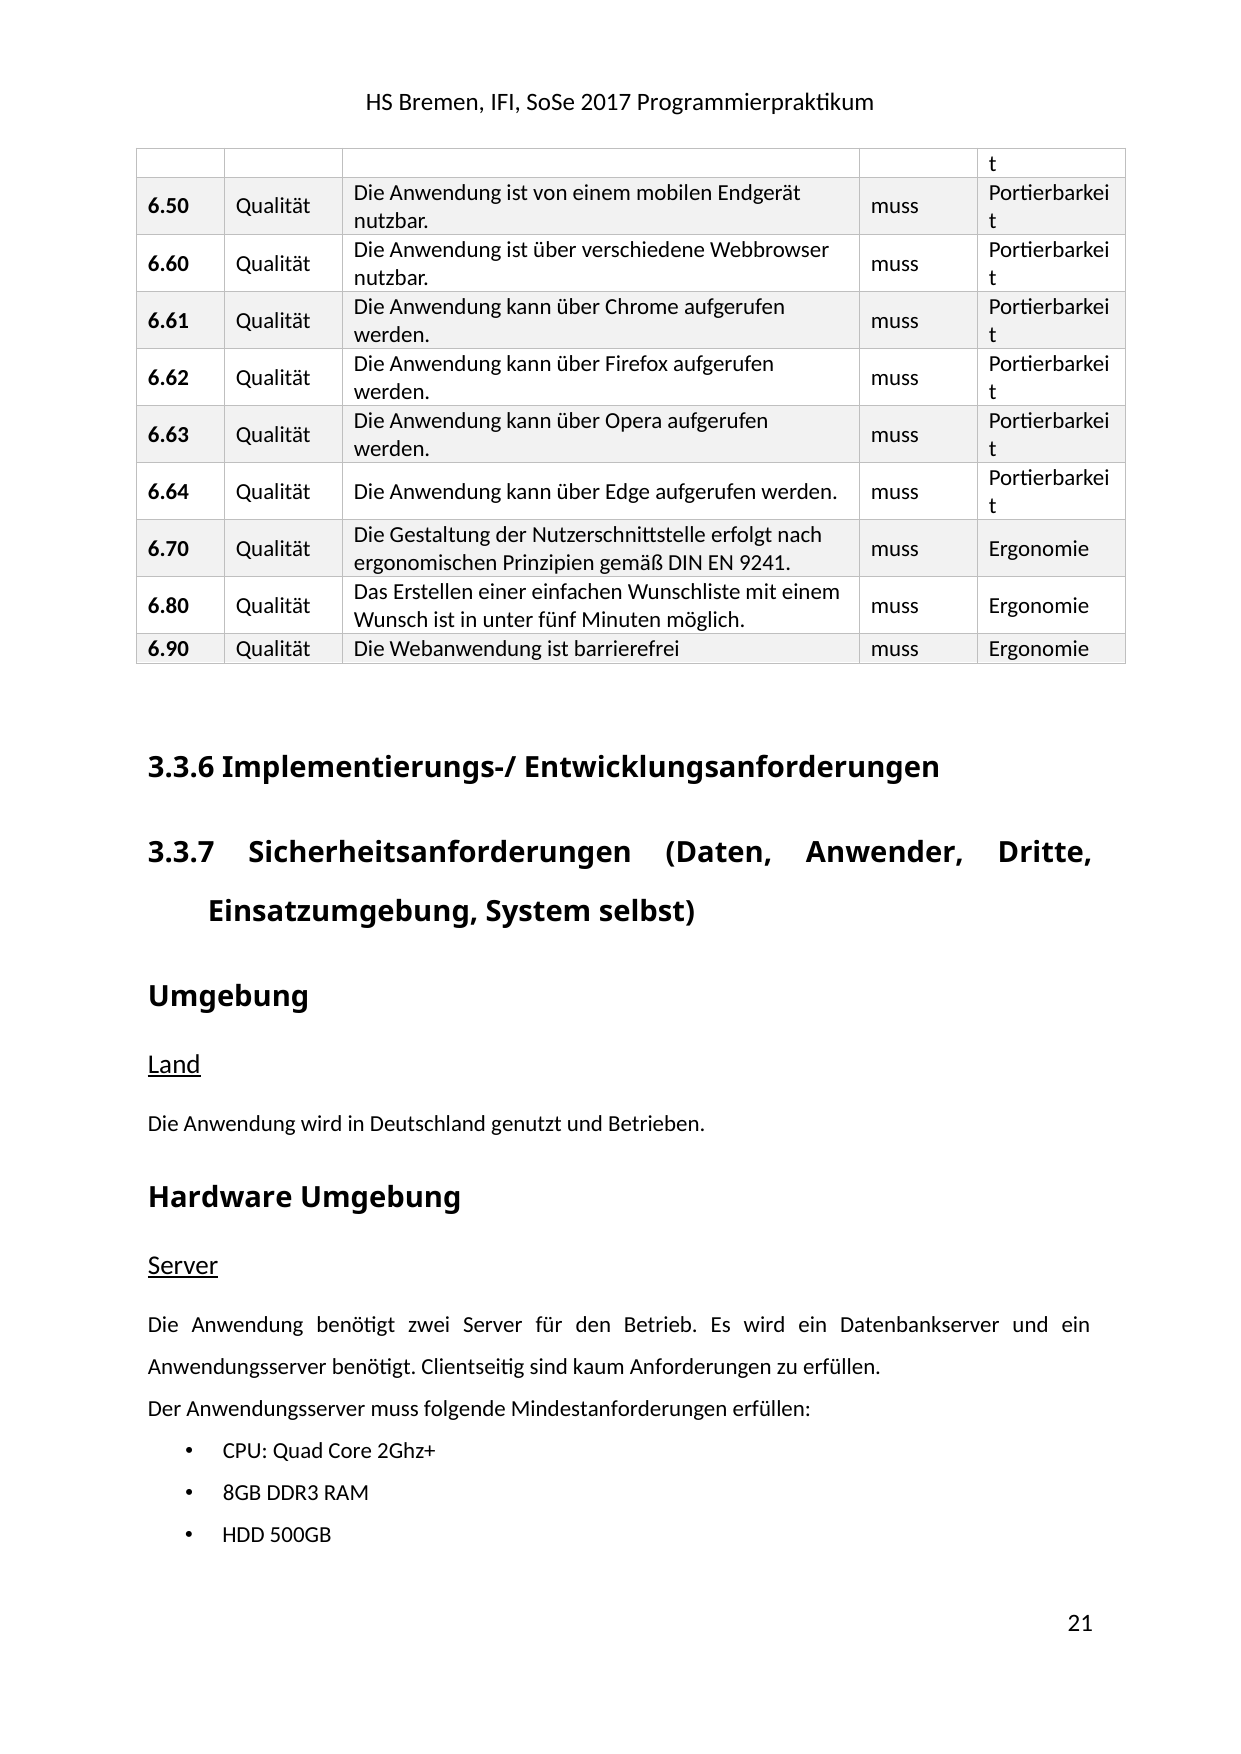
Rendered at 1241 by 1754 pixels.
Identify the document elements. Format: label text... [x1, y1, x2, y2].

table_cell Qualität [225, 292, 342, 348]
table_cell 6.64 [137, 463, 224, 519]
table_cell Qualität [225, 349, 342, 405]
table_cell 6.70 [137, 520, 224, 576]
table_cell [225, 149, 342, 177]
table_cell 6.60 [137, 235, 224, 291]
table_cell 6.80 [137, 577, 224, 633]
table_cell 6.62 [137, 349, 224, 405]
table_cell Ergonomie [978, 520, 1125, 576]
table_cell muss [860, 235, 977, 291]
table_cell muss [860, 634, 977, 662]
table_cell Portierbarkeit [978, 292, 1125, 348]
table_cell muss [860, 178, 977, 234]
subtitle Land [148, 1047, 1093, 1080]
text Server [148, 1248, 1093, 1281]
table_cell muss [860, 406, 977, 462]
list CPU: Quad Core 2Ghz+ [185, 1436, 1093, 1464]
table_cell muss [860, 577, 977, 633]
table_cell Portierbarkeit [978, 349, 1125, 405]
text Die Anwendung benötigt zwei Server für den Betrieb. Es wird ein Datenbankserver und ein Anwendungsserver benötigt. Clientseitig sind kaum Anforderungen zu erfüllen. [148, 1310, 1093, 1380]
list 8GB DDR3 RAM [185, 1478, 1093, 1506]
table_cell Die Webanwendung ist barrierefrei [343, 634, 859, 662]
text Der Anwendungsserver muss folgende Mindestanforderungen erfüllen: [148, 1394, 1093, 1422]
table_cell muss [860, 520, 977, 576]
subtitle 3.3.6 Implementierungs-/ Entwicklungsanforderungen [148, 747, 1093, 786]
table_cell [343, 149, 859, 177]
table_cell Ergonomie [978, 634, 1125, 662]
table_cell t [978, 149, 1125, 177]
table_cell Ergonomie [978, 577, 1125, 633]
table_cell [137, 149, 224, 177]
table_cell 6.90 [137, 634, 224, 662]
table_cell Die Anwendung ist von einem mobilen Endgerät nutzbar. [343, 178, 859, 234]
table_cell Die Anwendung kann über Opera aufgerufen werden. [343, 406, 859, 462]
table_cell 6.61 [137, 292, 224, 348]
table_cell muss [860, 292, 977, 348]
table_cell muss [860, 349, 977, 405]
list HDD 500GB [185, 1520, 1093, 1548]
subtitle Umgebung [148, 975, 1093, 1015]
table_cell Qualität [225, 406, 342, 462]
table_cell Portierbarkeit [978, 406, 1125, 462]
table_cell Qualität [225, 235, 342, 291]
table_cell Die Anwendung kann über Chrome aufgerufen werden. [343, 292, 859, 348]
table_cell [860, 149, 977, 177]
table_cell Qualität [225, 634, 342, 662]
table_cell Qualität [225, 577, 342, 633]
table_cell Die Anwendung kann über Edge aufgerufen werden. [343, 463, 859, 519]
table_cell Portierbarkeit [978, 178, 1125, 234]
table_cell Qualität [225, 520, 342, 576]
table_cell muss [860, 463, 977, 519]
text Die Anwendung wird in Deutschland genutzt und Betrieben. [148, 1109, 1093, 1137]
table_cell Die Gestaltung der Nutzerschnittstelle erfolgt nach ergonomischen Prinzipien gemäß DIN EN 9241. [343, 520, 859, 576]
table_cell Die Anwendung ist über verschiedene Webbrowser nutzbar. [343, 235, 859, 291]
table_cell Qualität [225, 178, 342, 234]
table_cell Die Anwendung kann über Firefox aufgerufen werden. [343, 349, 859, 405]
table_cell Qualität [225, 463, 342, 519]
table_cell 6.50 [137, 178, 224, 234]
subtitle Hardware Umgebung [148, 1176, 1093, 1216]
table_cell 6.63 [137, 406, 224, 462]
table_cell Portierbarkeit [978, 235, 1125, 291]
table_cell Portierbarkeit [978, 463, 1125, 519]
table_cell Das Erstellen einer einfachen Wunschliste mit einem Wunsch ist in unter fünf Minuten möglich. [343, 577, 859, 633]
subtitle 3.3.7 Sicherheitsanforderungen (Daten, Anwender, Dritte, Einsatzumgebung, System selbst) [148, 831, 1093, 930]
